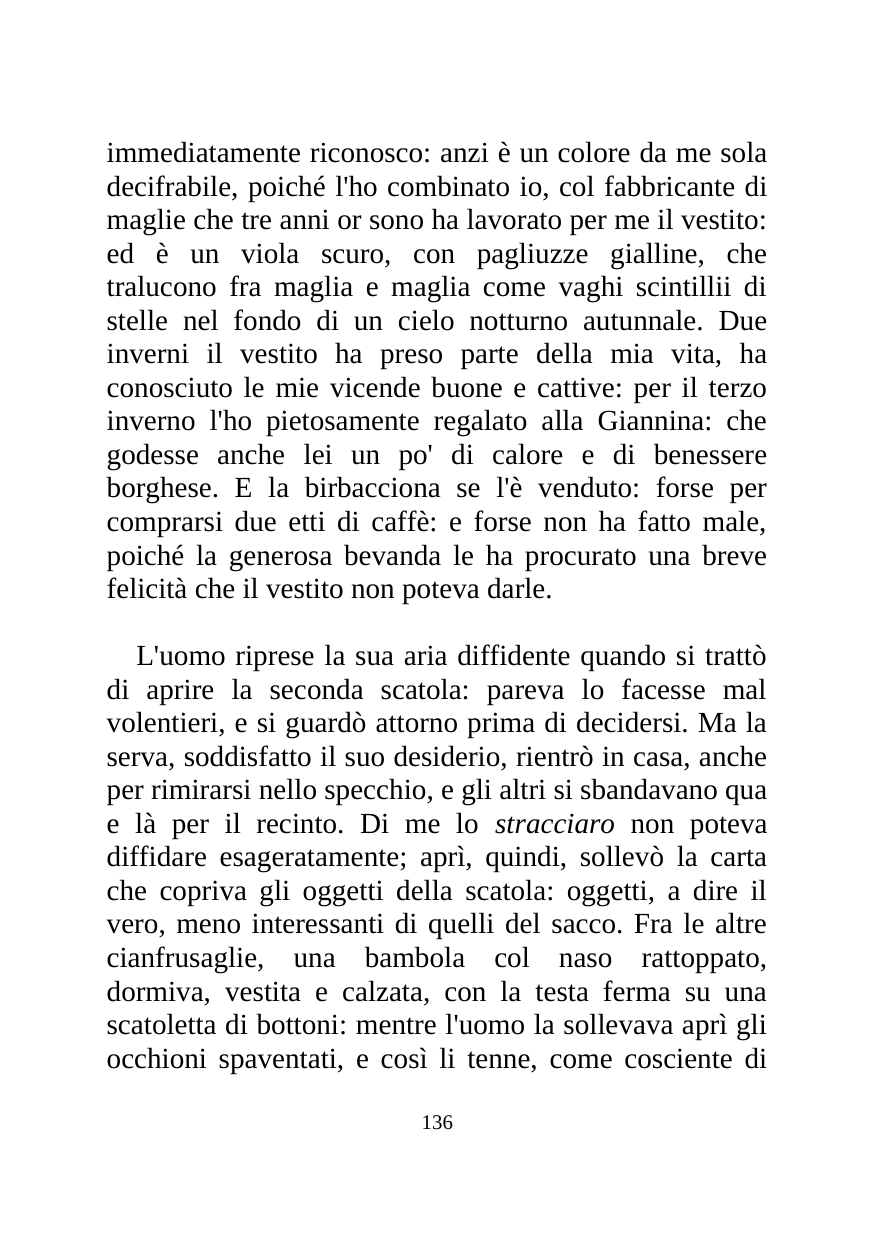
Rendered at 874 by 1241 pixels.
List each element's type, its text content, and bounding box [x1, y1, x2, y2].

text L'uomo riprese la sua aria diffidente quando si trattò di aprire la seconda scatola: pareva lo facesse mal volentieri, e si guardò attorno prima di decidersi. Ma la serva, soddisfatto il suo desiderio, rientrò in casa, anche per rimirarsi nello specchio, e gli altri si sbandavano qua e là per il recinto. Di me lo stracciaro non poteva diffidare esageratamente; aprì, quindi, sollevò la carta che copriva gli oggetti della scatola: oggetti, a dire il vero, meno interessanti di quelli del sacco. Fra le altre cianfrusaglie, una bambola col naso rattoppato, dormiva, vestita e calzata, con la testa ferma su una scatoletta di bottoni: mentre l'uomo la sollevava aprì gli occhioni spaventati, e così li tenne, come cosciente di [106, 638, 768, 1074]
text immediatamente riconosco: anzi è un colore da me sola decifrabile, poiché l'ho combinato io, col fabbricante di maglie che tre anni or sono ha lavorato per me il vestito: ed è un viola scuro, con pagliuzze gialline, che tralucono fra maglia e maglia come vaghi scintillii di stelle nel fondo di un cielo notturno autunnale. Due inverni il vestito ha preso parte della mia vita, ha conosciuto le mie vicende buone e cattive: per il terzo inverno l'ho pietosamente regalato alla Giannina: che godesse anche lei un po' di calore e di benessere borghese. E la birbacciona se l'è venduto: forse per comprarsi due etti di caffè: e forse non ha fatto male, poiché la generosa bevanda le ha procurato una breve felicità che il vestito non poteva darle. [106, 135, 768, 605]
